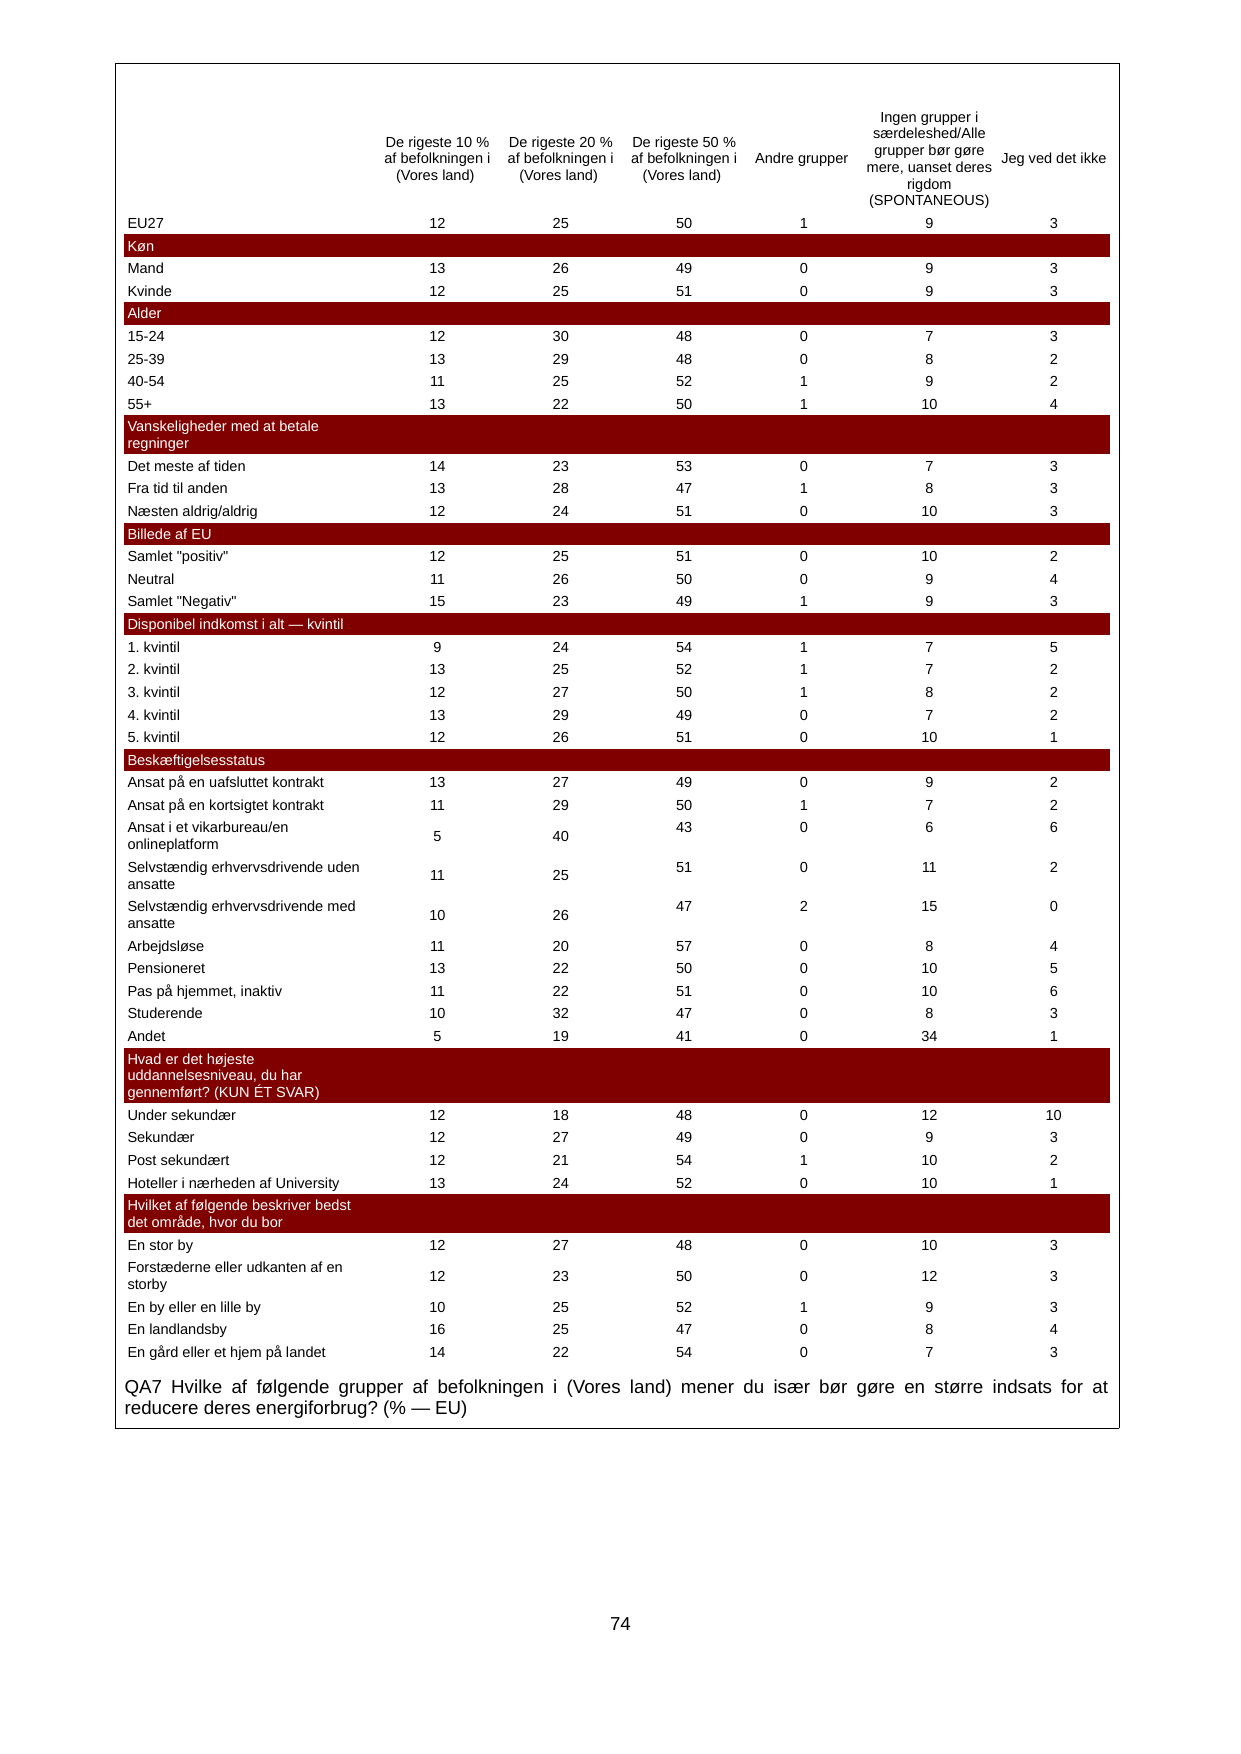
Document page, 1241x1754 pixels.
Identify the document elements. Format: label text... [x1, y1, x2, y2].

table_cell 53 [622, 455, 746, 477]
table_cell 1 [746, 393, 862, 415]
table_cell [376, 523, 499, 545]
table_cell 2 [997, 703, 1110, 726]
table_cell Kvinde [124, 280, 376, 302]
table_cell Post sekundært [124, 1149, 376, 1171]
table_cell 12 [376, 500, 499, 522]
table_cell 25 [499, 1318, 622, 1341]
table_cell Pas på hjemmet, inaktiv [124, 980, 376, 1002]
table_cell 8 [862, 934, 997, 957]
table_cell [499, 302, 622, 325]
table_cell 24 [499, 1171, 622, 1194]
table_cell 3 [997, 477, 1110, 500]
table_cell Det meste af tiden [124, 455, 376, 477]
table_cell 0 [746, 1318, 862, 1341]
table_cell 10 [862, 726, 997, 748]
table_cell 25 [499, 856, 622, 895]
table_cell 0 [746, 726, 862, 748]
table_cell 10 [862, 980, 997, 1002]
table_cell 25 [499, 1295, 622, 1318]
table_cell 10 [862, 1171, 997, 1194]
table_cell 13 [376, 1171, 499, 1194]
table_cell 0 [746, 545, 862, 568]
table_cell Ansat på en uafsluttet kontrakt [124, 771, 376, 794]
table_cell Billede af EU [124, 523, 376, 545]
table_cell 0 [746, 1256, 862, 1295]
table_cell 12 [376, 1233, 499, 1256]
table_cell 7 [862, 325, 997, 347]
table_cell 0 [746, 1002, 862, 1025]
table_cell 8 [862, 477, 997, 500]
table_cell 3 [997, 1256, 1110, 1295]
table_cell [622, 613, 746, 635]
table_cell 22 [499, 980, 622, 1002]
table_cell Mand [124, 257, 376, 279]
table_cell 10 [862, 957, 997, 979]
table_cell 2 [997, 771, 1110, 794]
table_cell 0 [746, 257, 862, 279]
table_cell 10 [862, 500, 997, 522]
table_cell 3 [997, 1341, 1110, 1363]
table_cell 49 [622, 1126, 746, 1149]
table_cell 26 [499, 568, 622, 590]
table_cell 25 [499, 658, 622, 681]
table_cell 26 [499, 895, 622, 934]
table_cell 0 [746, 1104, 862, 1126]
table_cell [376, 234, 499, 257]
table_cell 9 [862, 590, 997, 613]
table_cell 4. kvintil [124, 703, 376, 726]
table_cell 10 [376, 1002, 499, 1025]
table_cell 15 [376, 590, 499, 613]
table_cell 9 [862, 1295, 997, 1318]
table_cell 25 [499, 370, 622, 393]
table_header [124, 105, 376, 212]
table_cell 23 [499, 590, 622, 613]
table_cell 30 [499, 325, 622, 347]
table_cell [862, 749, 997, 771]
table_cell Vanskeligheder med at betale regninger [124, 415, 376, 454]
table_cell 3 [997, 280, 1110, 302]
table_cell 12 [862, 1256, 997, 1295]
table_cell 0 [746, 1233, 862, 1256]
table_cell 27 [499, 771, 622, 794]
table_cell 22 [499, 957, 622, 979]
table_cell [746, 415, 862, 454]
table_cell 18 [499, 1104, 622, 1126]
table_cell 48 [622, 348, 746, 370]
table_cell 11 [376, 856, 499, 895]
table_cell [746, 1048, 862, 1103]
table_cell 50 [622, 957, 746, 979]
table_cell 1 [746, 658, 862, 681]
table_cell Samlet "positiv" [124, 545, 376, 568]
table_cell 51 [622, 856, 746, 895]
table_cell 11 [376, 370, 499, 393]
table_cell [622, 749, 746, 771]
table_cell 26 [499, 257, 622, 279]
table_cell Beskæftigelsesstatus [124, 749, 376, 771]
table_cell 1 [746, 635, 862, 658]
table_cell EU27 [124, 212, 376, 234]
table_cell 50 [622, 681, 746, 703]
table_cell 55+ [124, 393, 376, 415]
table_cell 2 [746, 895, 862, 934]
table_cell 1 [746, 794, 862, 816]
table_cell En landlandsby [124, 1318, 376, 1341]
table_cell Selvstændig erhvervsdrivende med ansatte [124, 895, 376, 934]
table_cell [376, 415, 499, 454]
table_cell [622, 523, 746, 545]
table_cell 1 [746, 212, 862, 234]
table_cell 0 [746, 1171, 862, 1194]
table_cell 40-54 [124, 370, 376, 393]
table_cell 2 [997, 545, 1110, 568]
table_cell 12 [376, 681, 499, 703]
table_cell Alder [124, 302, 376, 325]
table_header Jeg ved det ikke [997, 105, 1110, 212]
table_cell 8 [862, 681, 997, 703]
table_cell 12 [376, 545, 499, 568]
table_cell 49 [622, 703, 746, 726]
table_cell 12 [862, 1104, 997, 1126]
table_cell 3 [997, 590, 1110, 613]
table_cell [622, 1194, 746, 1233]
table_cell 49 [622, 257, 746, 279]
table_cell 4 [997, 568, 1110, 590]
table_cell 47 [622, 1318, 746, 1341]
table_cell [746, 302, 862, 325]
table_cell 11 [376, 794, 499, 816]
table_cell 7 [862, 455, 997, 477]
table_cell 13 [376, 658, 499, 681]
table_header De rigeste 50 % af befolkningen i (Vores land) [622, 105, 746, 212]
table_cell 12 [376, 325, 499, 347]
table_cell [622, 302, 746, 325]
table_cell [746, 1194, 862, 1233]
table_cell 4 [997, 1318, 1110, 1341]
table_cell 1. kvintil [124, 635, 376, 658]
table_cell 51 [622, 726, 746, 748]
table_cell 6 [997, 980, 1110, 1002]
table_cell 25 [499, 545, 622, 568]
table_cell 1 [997, 1171, 1110, 1194]
table_cell [997, 613, 1110, 635]
table_cell 47 [622, 895, 746, 934]
table_cell 0 [746, 771, 862, 794]
table_cell Pensioneret [124, 957, 376, 979]
table_cell 0 [746, 1025, 862, 1047]
table_cell [622, 415, 746, 454]
table_cell 13 [376, 703, 499, 726]
table_cell 13 [376, 477, 499, 500]
table_cell Sekundær [124, 1126, 376, 1149]
table_cell 13 [376, 257, 499, 279]
table_cell 2. kvintil [124, 658, 376, 681]
table_cell 10 [862, 1149, 997, 1171]
table_cell 0 [746, 957, 862, 979]
table_cell 12 [376, 1256, 499, 1295]
table_cell 7 [862, 1341, 997, 1363]
table_header De rigeste 10 % af befolkningen i (Vores land) [376, 105, 499, 212]
table_cell Ansat på en kortsigtet kontrakt [124, 794, 376, 816]
table_cell 47 [622, 477, 746, 500]
table_cell 49 [622, 590, 746, 613]
table_cell Under sekundær [124, 1104, 376, 1126]
table_cell Ansat i et vikarbureau/en onlineplatform [124, 816, 376, 856]
table_cell 6 [862, 816, 997, 856]
table_cell 29 [499, 794, 622, 816]
table_cell En stor by [124, 1233, 376, 1256]
table_cell [499, 1194, 622, 1233]
table_cell 9 [862, 370, 997, 393]
table_cell 51 [622, 500, 746, 522]
table_cell Forstæderne eller udkanten af en storby [124, 1256, 376, 1295]
table_cell 8 [862, 1002, 997, 1025]
table_cell 10 [862, 545, 997, 568]
table_cell 0 [997, 895, 1110, 934]
table_cell 0 [746, 568, 862, 590]
table_cell Hvilket af følgende beskriver bedst det område, hvor du bor [124, 1194, 376, 1233]
table_cell [997, 234, 1110, 257]
table_cell 10 [376, 1295, 499, 1318]
table_cell 0 [746, 500, 862, 522]
table_cell 1 [997, 1025, 1110, 1047]
table_cell 27 [499, 1126, 622, 1149]
table_cell 9 [862, 771, 997, 794]
table_cell 50 [622, 393, 746, 415]
table_cell 52 [622, 370, 746, 393]
table_cell 23 [499, 455, 622, 477]
table_cell 26 [499, 726, 622, 748]
table_cell Selvstændig erhvervsdrivende uden ansatte [124, 856, 376, 895]
table_cell 52 [622, 1295, 746, 1318]
table_cell 10 [997, 1104, 1110, 1126]
table_cell [862, 1194, 997, 1233]
table_cell 1 [746, 1149, 862, 1171]
table_cell [997, 1048, 1110, 1103]
table_cell 50 [622, 794, 746, 816]
table_cell 11 [376, 934, 499, 957]
table_cell 49 [622, 771, 746, 794]
table_cell 40 [499, 816, 622, 856]
table_cell 11 [862, 856, 997, 895]
table_cell 54 [622, 1341, 746, 1363]
table_cell [376, 749, 499, 771]
table_cell 2 [997, 794, 1110, 816]
table_cell 43 [622, 816, 746, 856]
table_cell 12 [376, 280, 499, 302]
table_cell 23 [499, 1256, 622, 1295]
table_cell 2 [997, 348, 1110, 370]
table_cell 41 [622, 1025, 746, 1047]
table_cell 22 [499, 1341, 622, 1363]
table_cell [376, 302, 499, 325]
table_cell [746, 749, 862, 771]
table_cell Samlet "Negativ" [124, 590, 376, 613]
table_cell 1 [746, 1295, 862, 1318]
table_cell [746, 613, 862, 635]
table_cell [862, 613, 997, 635]
table_cell 1 [746, 370, 862, 393]
table_cell 34 [862, 1025, 997, 1047]
table_cell Disponibel indkomst i alt — kvintil [124, 613, 376, 635]
table_cell 0 [746, 934, 862, 957]
table_cell 0 [746, 816, 862, 856]
table_cell 14 [376, 455, 499, 477]
table_cell 10 [376, 895, 499, 934]
table_cell 48 [622, 1104, 746, 1126]
table_cell 0 [746, 280, 862, 302]
table_cell [499, 1048, 622, 1103]
table_cell 48 [622, 325, 746, 347]
table_cell 3 [997, 500, 1110, 522]
table_cell 2 [997, 1149, 1110, 1171]
table_cell Næsten aldrig/aldrig [124, 500, 376, 522]
table_cell 50 [622, 1256, 746, 1295]
table_cell [746, 234, 862, 257]
table_cell [376, 1194, 499, 1233]
table_cell 5 [997, 957, 1110, 979]
table_cell Studerende [124, 1002, 376, 1025]
table_cell 15 [862, 895, 997, 934]
table_cell 19 [499, 1025, 622, 1047]
table_header Andre grupper [746, 105, 862, 212]
table_cell [622, 234, 746, 257]
table_cell 6 [997, 816, 1110, 856]
table_cell 9 [862, 568, 997, 590]
table_cell 2 [997, 681, 1110, 703]
table_cell 51 [622, 280, 746, 302]
table_cell 51 [622, 545, 746, 568]
table_cell [499, 613, 622, 635]
table_cell 16 [376, 1318, 499, 1341]
table_cell 4 [997, 934, 1110, 957]
table_cell 12 [376, 212, 499, 234]
table_cell 13 [376, 771, 499, 794]
table_cell 48 [622, 1233, 746, 1256]
table_cell 52 [622, 658, 746, 681]
table_cell 15-24 [124, 325, 376, 347]
table_cell [499, 749, 622, 771]
table_cell 0 [746, 703, 862, 726]
table_cell 12 [376, 1126, 499, 1149]
table_cell 8 [862, 1318, 997, 1341]
table_cell Andet [124, 1025, 376, 1047]
table_cell 0 [746, 348, 862, 370]
table_cell 47 [622, 1002, 746, 1025]
table_cell 1 [997, 726, 1110, 748]
table_cell 3 [997, 257, 1110, 279]
table_cell [746, 523, 862, 545]
table_cell 11 [376, 568, 499, 590]
table_cell 9 [862, 280, 997, 302]
table_cell 5. kvintil [124, 726, 376, 748]
table_cell 12 [376, 726, 499, 748]
table_header De rigeste 20 % af befolkningen i (Vores land) [499, 105, 622, 212]
table_cell 22 [499, 393, 622, 415]
table_cell 10 [862, 1233, 997, 1256]
table_cell 5 [376, 816, 499, 856]
table_cell 1 [746, 681, 862, 703]
table_cell 27 [499, 1233, 622, 1256]
table_cell 24 [499, 635, 622, 658]
table_cell [499, 523, 622, 545]
table_cell 3 [997, 325, 1110, 347]
table_cell 0 [746, 455, 862, 477]
table_cell En gård eller et hjem på landet [124, 1341, 376, 1363]
table_cell [862, 523, 997, 545]
table_cell En by eller en lille by [124, 1295, 376, 1318]
table_cell [997, 749, 1110, 771]
table_cell [376, 1048, 499, 1103]
table_cell 14 [376, 1341, 499, 1363]
table_cell 29 [499, 703, 622, 726]
table_cell 54 [622, 635, 746, 658]
table_cell Arbejdsløse [124, 934, 376, 957]
table_cell 9 [862, 1126, 997, 1149]
table_cell 7 [862, 635, 997, 658]
table_cell 3 [997, 1295, 1110, 1318]
table_cell 32 [499, 1002, 622, 1025]
table_cell 21 [499, 1149, 622, 1171]
table_cell 8 [862, 348, 997, 370]
table_cell [499, 415, 622, 454]
table_cell 0 [746, 1341, 862, 1363]
table_cell 25 [499, 280, 622, 302]
table_cell 50 [622, 568, 746, 590]
table_cell [997, 302, 1110, 325]
table_cell [862, 302, 997, 325]
table_cell 0 [746, 856, 862, 895]
table_cell 12 [376, 1149, 499, 1171]
table_cell 9 [862, 257, 997, 279]
table_cell 0 [746, 980, 862, 1002]
table_cell [376, 613, 499, 635]
table_cell Hvad er det højeste uddannelsesniveau, du har gennemført? (KUN ÉT SVAR) [124, 1048, 376, 1103]
table_cell 9 [376, 635, 499, 658]
table_cell 50 [622, 212, 746, 234]
table_cell Fra tid til anden [124, 477, 376, 500]
table_cell 7 [862, 703, 997, 726]
table_cell [499, 234, 622, 257]
table_cell [862, 1048, 997, 1103]
table_cell 27 [499, 681, 622, 703]
table_cell 9 [862, 212, 997, 234]
table_cell [997, 1194, 1110, 1233]
table_cell 11 [376, 980, 499, 1002]
table_cell 28 [499, 477, 622, 500]
table_cell [622, 1048, 746, 1103]
table_cell 10 [862, 393, 997, 415]
table_cell [862, 234, 997, 257]
table_cell 52 [622, 1171, 746, 1194]
table_cell 57 [622, 934, 746, 957]
table_cell 24 [499, 500, 622, 522]
table_cell 29 [499, 348, 622, 370]
table_cell 12 [376, 1104, 499, 1126]
table_cell [997, 415, 1110, 454]
table_cell [862, 415, 997, 454]
table_cell 5 [997, 635, 1110, 658]
table_cell 7 [862, 794, 997, 816]
table_cell 3 [997, 1233, 1110, 1256]
table_cell 0 [746, 325, 862, 347]
table_cell [997, 523, 1110, 545]
table_cell 4 [997, 393, 1110, 415]
table_cell 51 [622, 980, 746, 1002]
table_cell 2 [997, 370, 1110, 393]
text QA7 Hvilke af følgende grupper af befolkningen i (Vores land) mener du især bør gøre en større indsats for at reducere deres energiforbrug? (% — EU) [124, 1376, 1110, 1419]
table_cell 3 [997, 1002, 1110, 1025]
table_cell 54 [622, 1149, 746, 1171]
table_cell 13 [376, 348, 499, 370]
table_cell 1 [746, 477, 862, 500]
table_cell 7 [862, 658, 997, 681]
table_cell 3 [997, 212, 1110, 234]
table_cell 25 [499, 212, 622, 234]
table_cell 0 [746, 1126, 862, 1149]
table_cell 25-39 [124, 348, 376, 370]
table_cell 3 [997, 455, 1110, 477]
table_cell 13 [376, 393, 499, 415]
table_cell 20 [499, 934, 622, 957]
table_cell Neutral [124, 568, 376, 590]
table_cell Hoteller i nærheden af University [124, 1171, 376, 1194]
table_header Ingen grupper i særdeleshed/Alle grupper bør gøre mere, uanset deres rigdom (SPONTANEOUS) [862, 105, 997, 212]
table_cell 2 [997, 856, 1110, 895]
table_cell Køn [124, 234, 376, 257]
table_cell 3. kvintil [124, 681, 376, 703]
table_cell 3 [997, 1126, 1110, 1149]
table_cell 1 [746, 590, 862, 613]
table_cell 2 [997, 658, 1110, 681]
table_cell 13 [376, 957, 499, 979]
table_cell 5 [376, 1025, 499, 1047]
